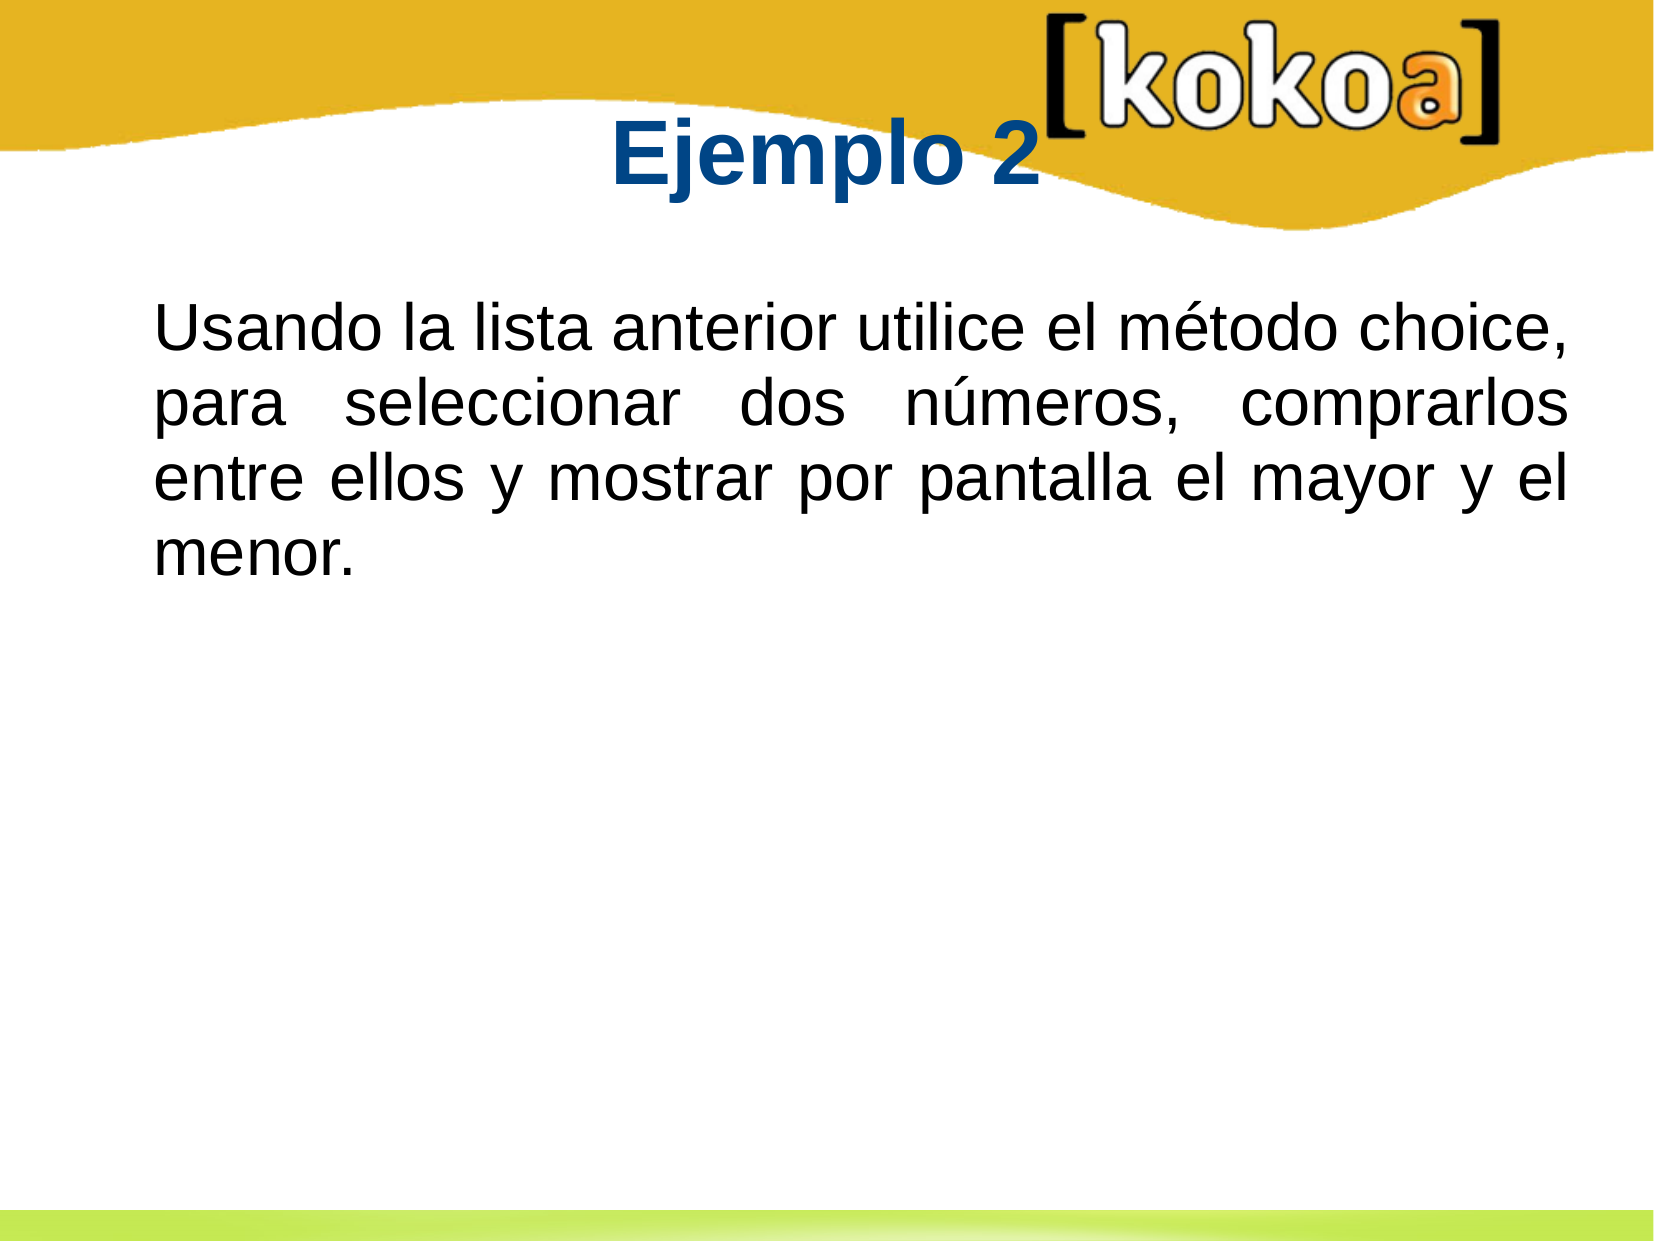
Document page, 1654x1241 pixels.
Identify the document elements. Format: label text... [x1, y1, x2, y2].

picture [0, 0, 1654, 488]
list Usando la lista anterior utilice el método choice, para seleccionar dos números, comprarlos entre ellos y mostrar por pantalla el mayor y el menor. [82, 290, 1571, 1010]
picture [0, 1210, 1654, 1241]
title Ejemplo 2 [82, 49, 1571, 257]
